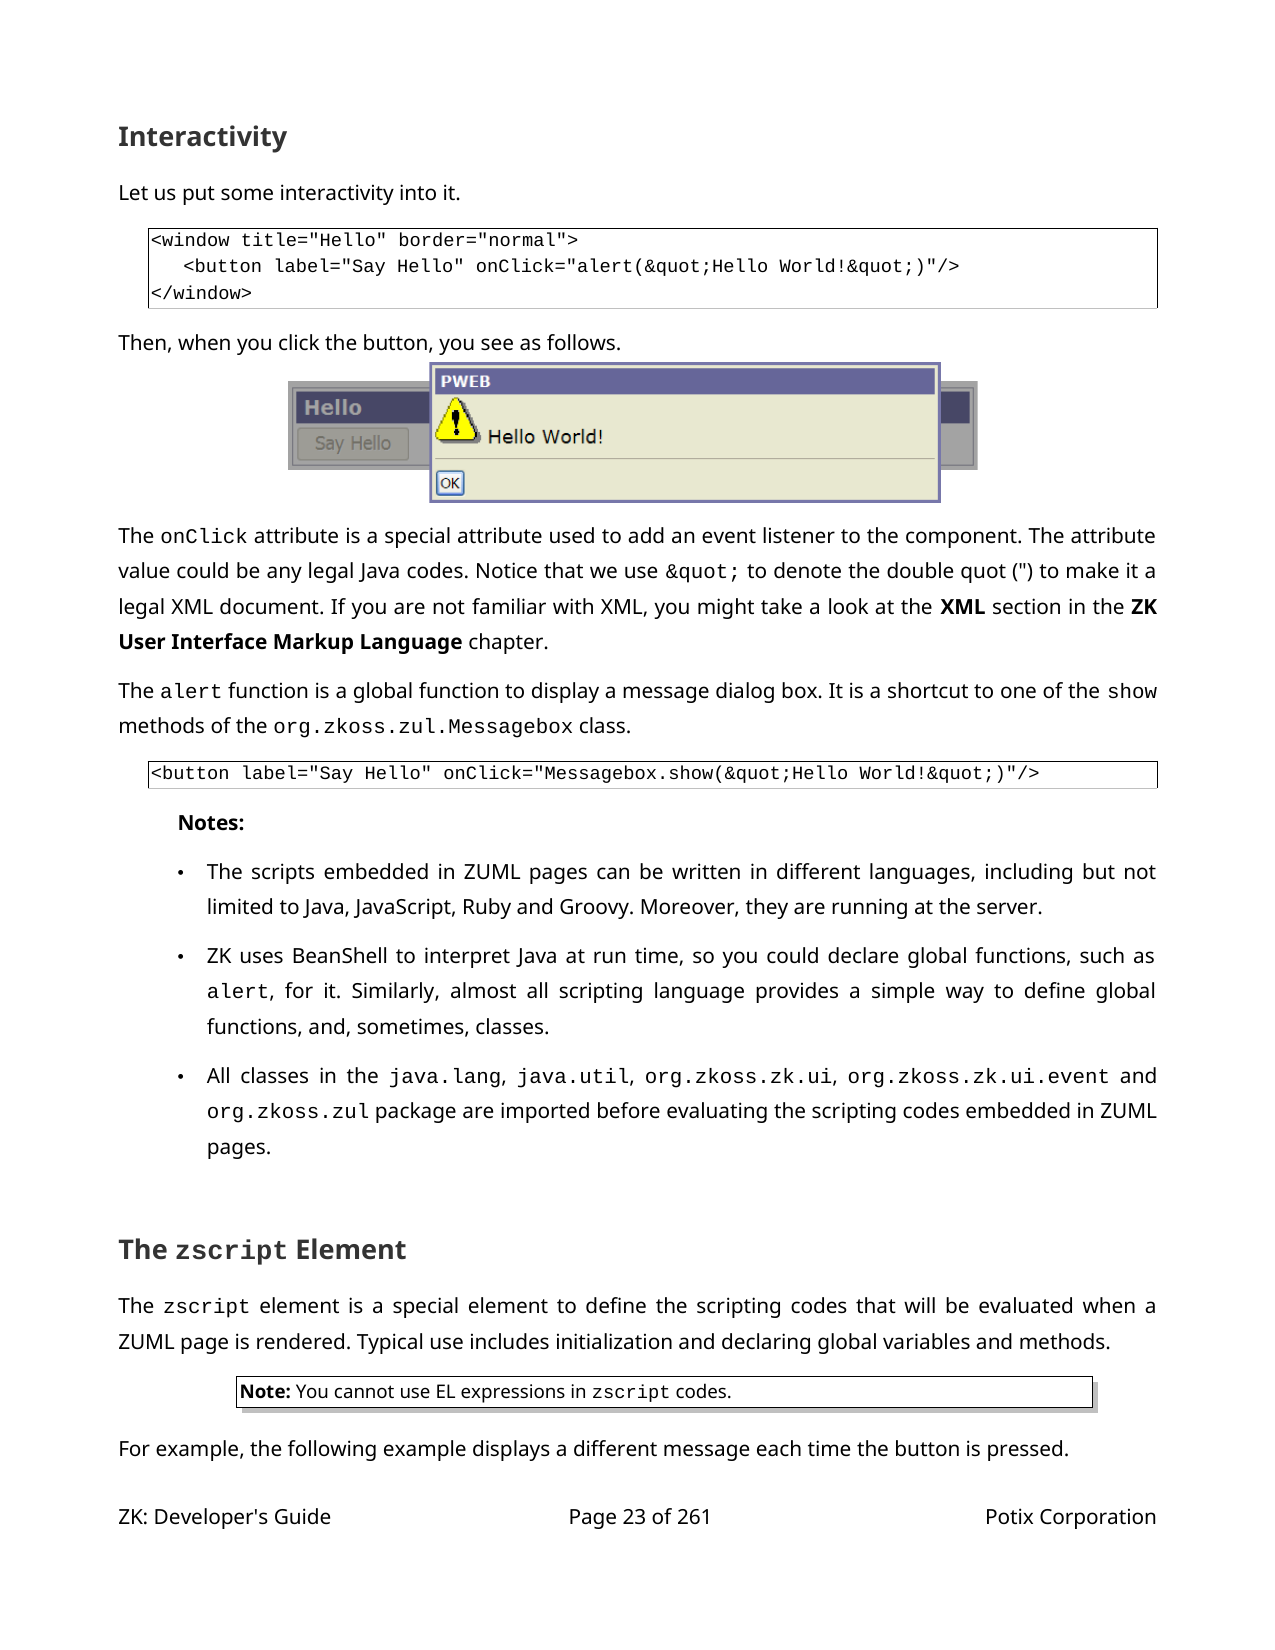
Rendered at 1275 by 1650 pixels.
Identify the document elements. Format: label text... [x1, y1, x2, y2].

picture [288, 362, 978, 503]
text Then, when you click the button, you see as follows. [118, 328, 1157, 357]
text The onClick attribute is a special attribute used to add an event listener to the component. The attribute value could be any legal Java codes. Notice that we use &quot; to denote the double quot (") to make it a legal XML document. If you are not familiar with XML, you might take a look at the XML section in the ZK User Interface Markup Language chapter. [118, 503, 1157, 655]
text <button label="Say Hello" onClick="Messagebox.show(&quot;Hello World!&quot;)"/> [149, 762, 1157, 788]
list ZK uses BeanShell to interpret Java at run time, so you could declare global functions, such as alert, for it. Similarly, almost all scripting language provides a simple way to define global functions, and, sometimes, classes. [177, 941, 1157, 1040]
text Note: You cannot use EL expressions in zscript codes. [237, 1377, 1092, 1407]
subtitle Interactivity [118, 118, 1157, 155]
text Notes: [177, 808, 1157, 837]
text Let us put some interactivity into it. [118, 178, 1157, 207]
text The zscript element is a special element to define the scripting codes that will be evaluated when a ZUML page is rendered. Typical use includes initialization and declaring global variables and methods. [118, 1291, 1157, 1355]
list The scripts embedded in ZUML pages can be written in different languages, including but not limited to Java, JavaScript, Ruby and Groovy. Moreover, they are running at the server. [177, 857, 1157, 921]
text The alert function is a global function to display a message dialog box. It is a shortcut to one of the show methods of the org.zkoss.zul.Messagebox class. [118, 676, 1157, 740]
text <window title="Hello" border="normal"> <button label="Say Hello" onClick="alert(&quot;Hello World!&quot;)"/> </window> [149, 229, 1157, 308]
subtitle The zscript Element [118, 1231, 1157, 1268]
text For example, the following example displays a different message each time the button is pressed. [118, 1434, 1157, 1462]
list All classes in the java.lang, java.util, org.zkoss.zk.ui, org.zkoss.zk.ui.event and org.zkoss.zul package are imported before evaluating the scripting codes embedded in ZUML pages. [177, 1061, 1157, 1160]
